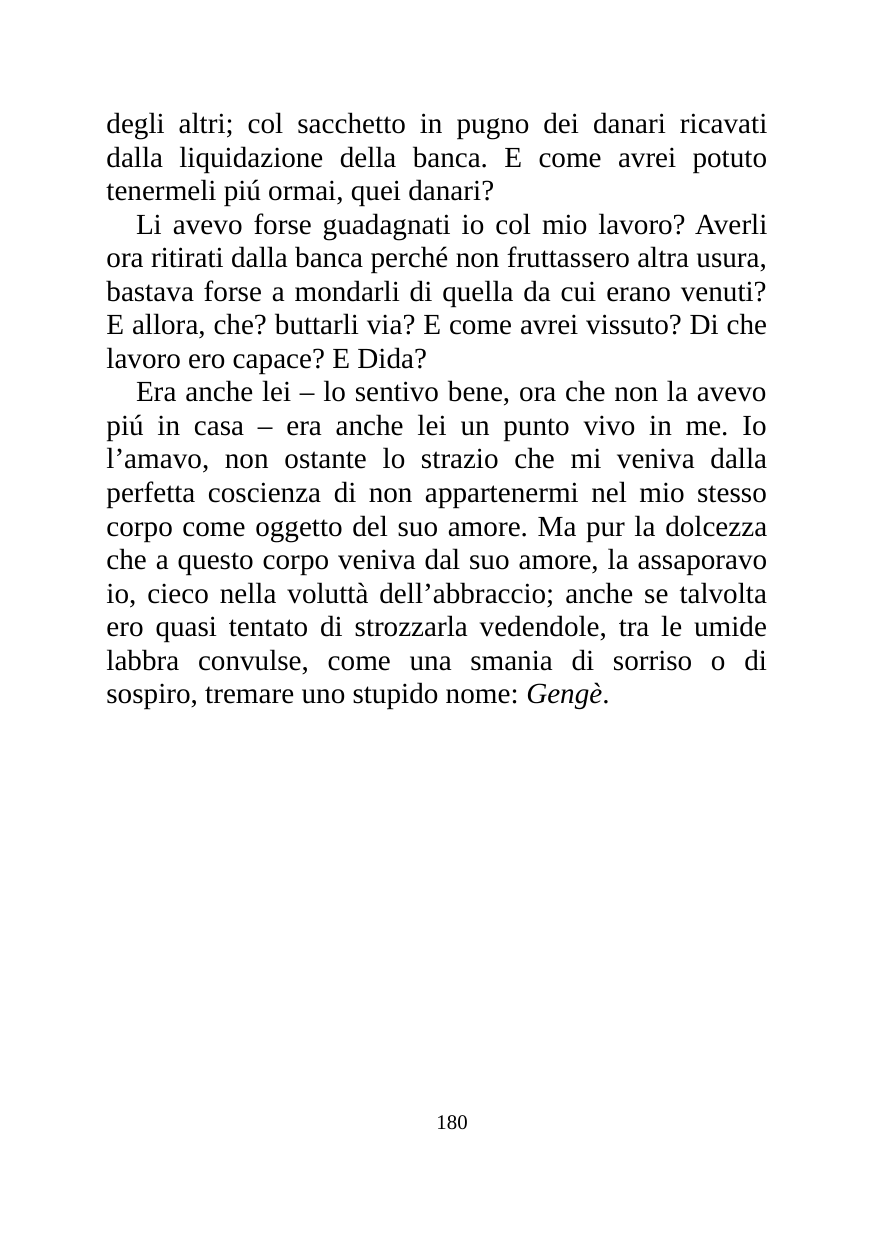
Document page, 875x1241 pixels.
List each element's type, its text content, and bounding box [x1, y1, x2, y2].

text degli altri; col sacchetto in pugno dei danari ricavati dalla liquidazione della banca. E come avrei potuto tenermeli piú ormai, quei danari? [106, 106, 768, 207]
text Era anche lei – lo sentivo bene, ora che non la avevo piú in casa – era anche lei un punto vivo in me. Io l’amavo, non ostante lo strazio che mi veniva dalla perfetta coscienza di non appartenermi nel mio stesso corpo come oggetto del suo amore. Ma pur la dolcezza che a questo corpo veniva dal suo amore, la assaporavo io, cieco nella voluttà dell’abbraccio; anche se talvolta ero quasi tentato di strozzarla vedendole, tra le umide labbra convulse, come una smania di sorriso o di sospiro, tremare uno stupido nome: Gengè. [106, 374, 768, 710]
text Li avevo forse guadagnati io col mio lavoro? Averli ora ritirati dalla banca perché non fruttassero altra usura, bastava forse a mondarli di quella da cui erano venuti? E allora, che? buttarli via? E come avrei vissuto? Di che lavoro ero capace? E Dida? [106, 207, 768, 374]
